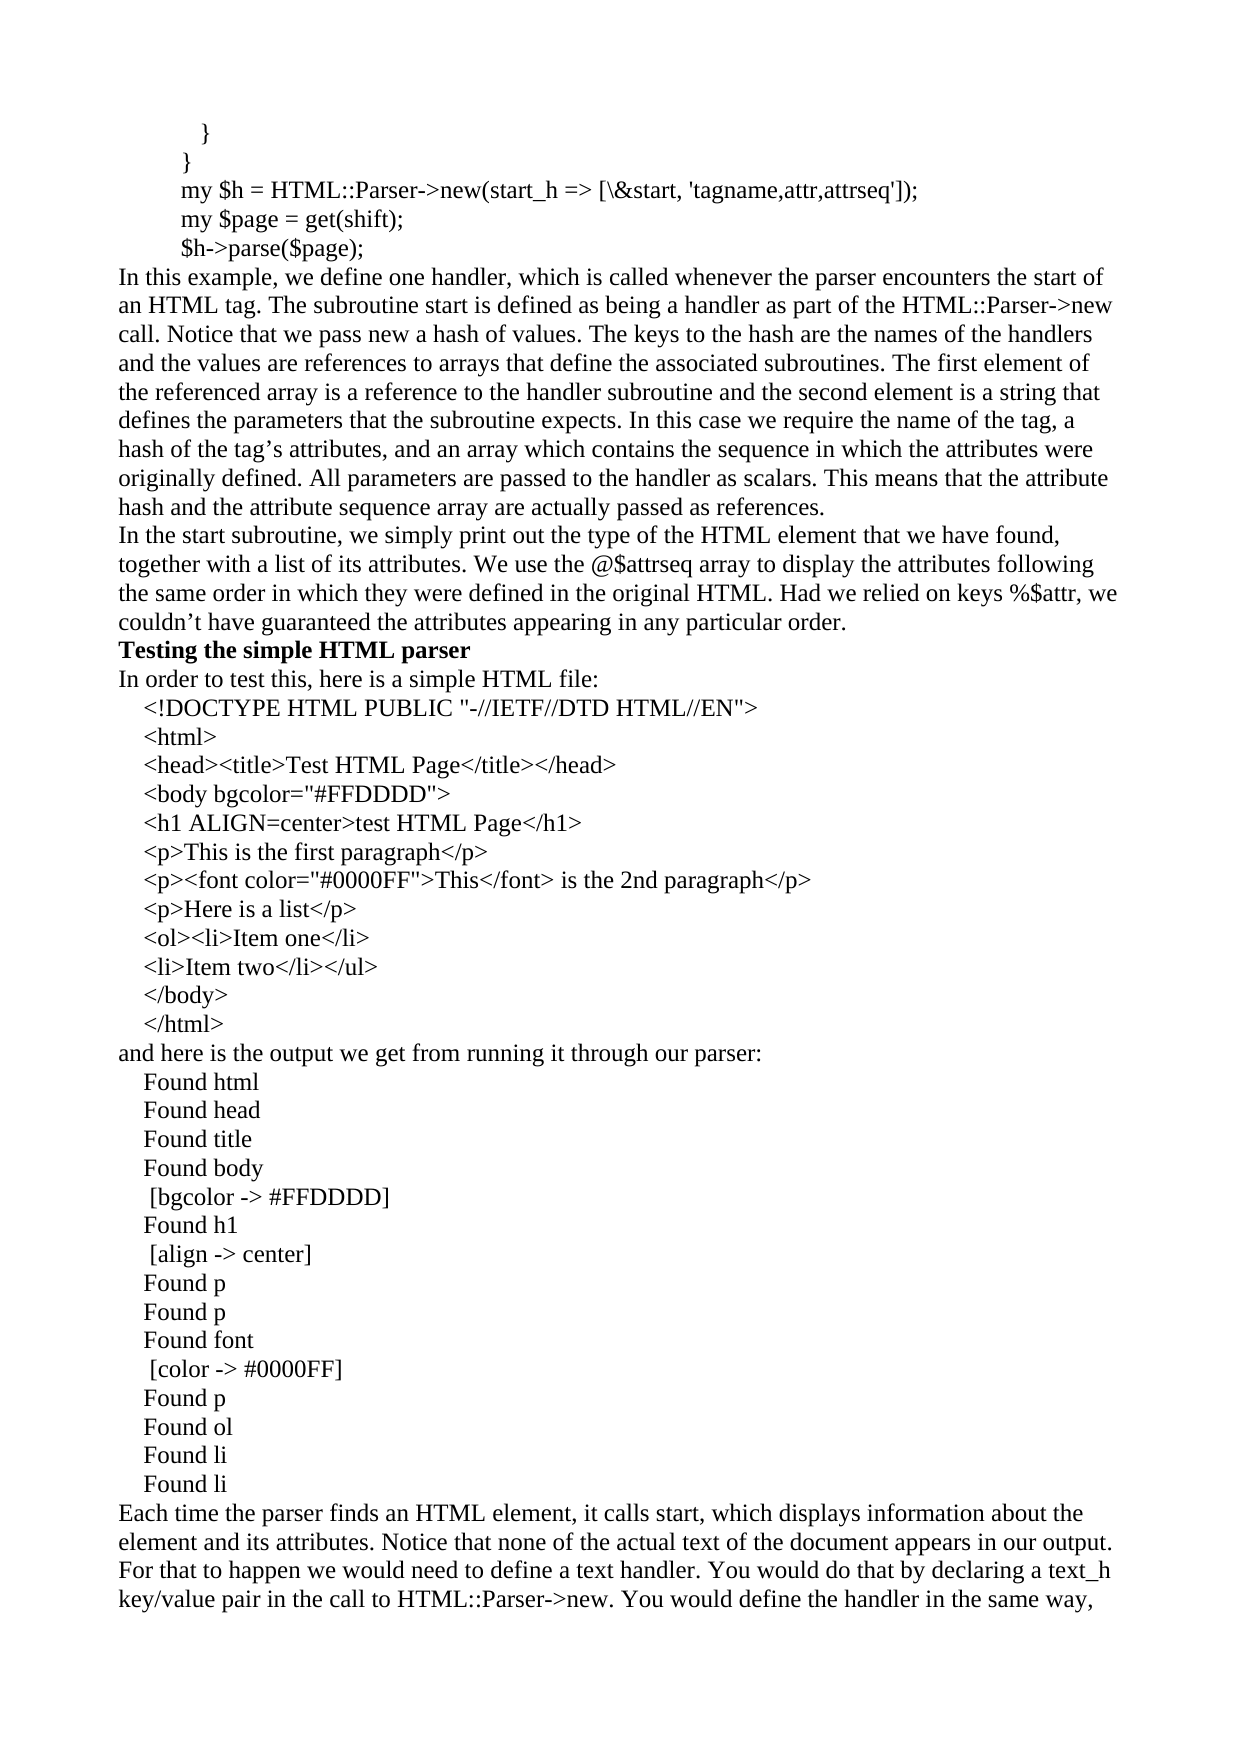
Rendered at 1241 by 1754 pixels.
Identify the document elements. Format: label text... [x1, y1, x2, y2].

text Found head [118, 1096, 1122, 1124]
text <h1 ALIGN=center>test HTML Page</h1> [118, 808, 1122, 837]
text <body bgcolor="#FFDDDD"> [118, 779, 1122, 808]
text <html> [118, 722, 1122, 751]
text Found title [118, 1124, 1122, 1153]
text my $h = HTML::Parser->new(start_h => [\&start, 'tagname,attr,attrseq']); [118, 176, 1122, 204]
text $h->parse($page); [118, 233, 1122, 262]
text Each time the parser finds an HTML element, it calls start, which displays information about the element and its attributes. Notice that none of the actual text of the document appears in our output. For that to happen we would need to define a text handler. You would do that by declaring a text_h key/value pair in the call to HTML::Parser->new. You would define the handler in the same way, [118, 1498, 1122, 1613]
text [bgcolor -> #FFDDDD] [118, 1182, 1122, 1211]
text <p><font color="#0000FF">This</font> is the 2nd paragraph</p> [118, 866, 1122, 894]
text and here is the output we get from running it through our parser: [118, 1038, 1122, 1067]
text Found p [118, 1268, 1122, 1297]
text Found html [118, 1067, 1122, 1096]
text } [118, 118, 1122, 147]
text <!DOCTYPE HTML PUBLIC "-//IETF//DTD HTML//EN"> [118, 693, 1122, 722]
text Found li [118, 1441, 1122, 1469]
text Found h1 [118, 1211, 1122, 1239]
text In the start subroutine, we simply print out the type of the HTML element that we have found, together with a list of its attributes. We use the @$attrseq array to display the attributes following the same order in which they were defined in the original HTML. Had we relied on keys %$attr, we couldn’t have guaranteed the attributes appearing in any particular order. [118, 521, 1122, 636]
text my $page = get(shift); [118, 204, 1122, 233]
text </body> [118, 981, 1122, 1009]
text } [118, 147, 1122, 176]
text <head><title>Test HTML Page</title></head> [118, 751, 1122, 779]
text Found li [118, 1469, 1122, 1498]
text <p>This is the first paragraph</p> [118, 837, 1122, 866]
text <li>Item two</li></ul> [118, 952, 1122, 981]
text </html> [118, 1009, 1122, 1038]
text In order to test this, here is a simple HTML file: [118, 664, 1122, 693]
text <p>Here is a list</p> [118, 894, 1122, 923]
text [align -> center] [118, 1239, 1122, 1268]
text <ol><li>Item one</li> [118, 923, 1122, 952]
text Found ol [118, 1412, 1122, 1441]
text Found p [118, 1383, 1122, 1412]
text Found font [118, 1326, 1122, 1354]
text In this example, we define one handler, which is called whenever the parser encounters the start of an HTML tag. The subroutine start is defined as being a handler as part of the HTML::Parser->new call. Notice that we pass new a hash of values. The keys to the hash are the names of the handlers and the values are references to arrays that define the associated subroutines. The first element of the referenced array is a reference to the handler subroutine and the second element is a string that defines the parameters that the subroutine expects. In this case we require the name of the tag, a hash of the tag’s attributes, and an array which contains the sequence in which the attributes were originally defined. All parameters are passed to the handler as scalars. This means that the attribute hash and the attribute sequence array are actually passed as references. [118, 262, 1122, 521]
text Found body [118, 1153, 1122, 1182]
text [color -> #0000FF] [118, 1354, 1122, 1383]
text Found p [118, 1297, 1122, 1326]
text Testing the simple HTML parser [118, 636, 1122, 664]
